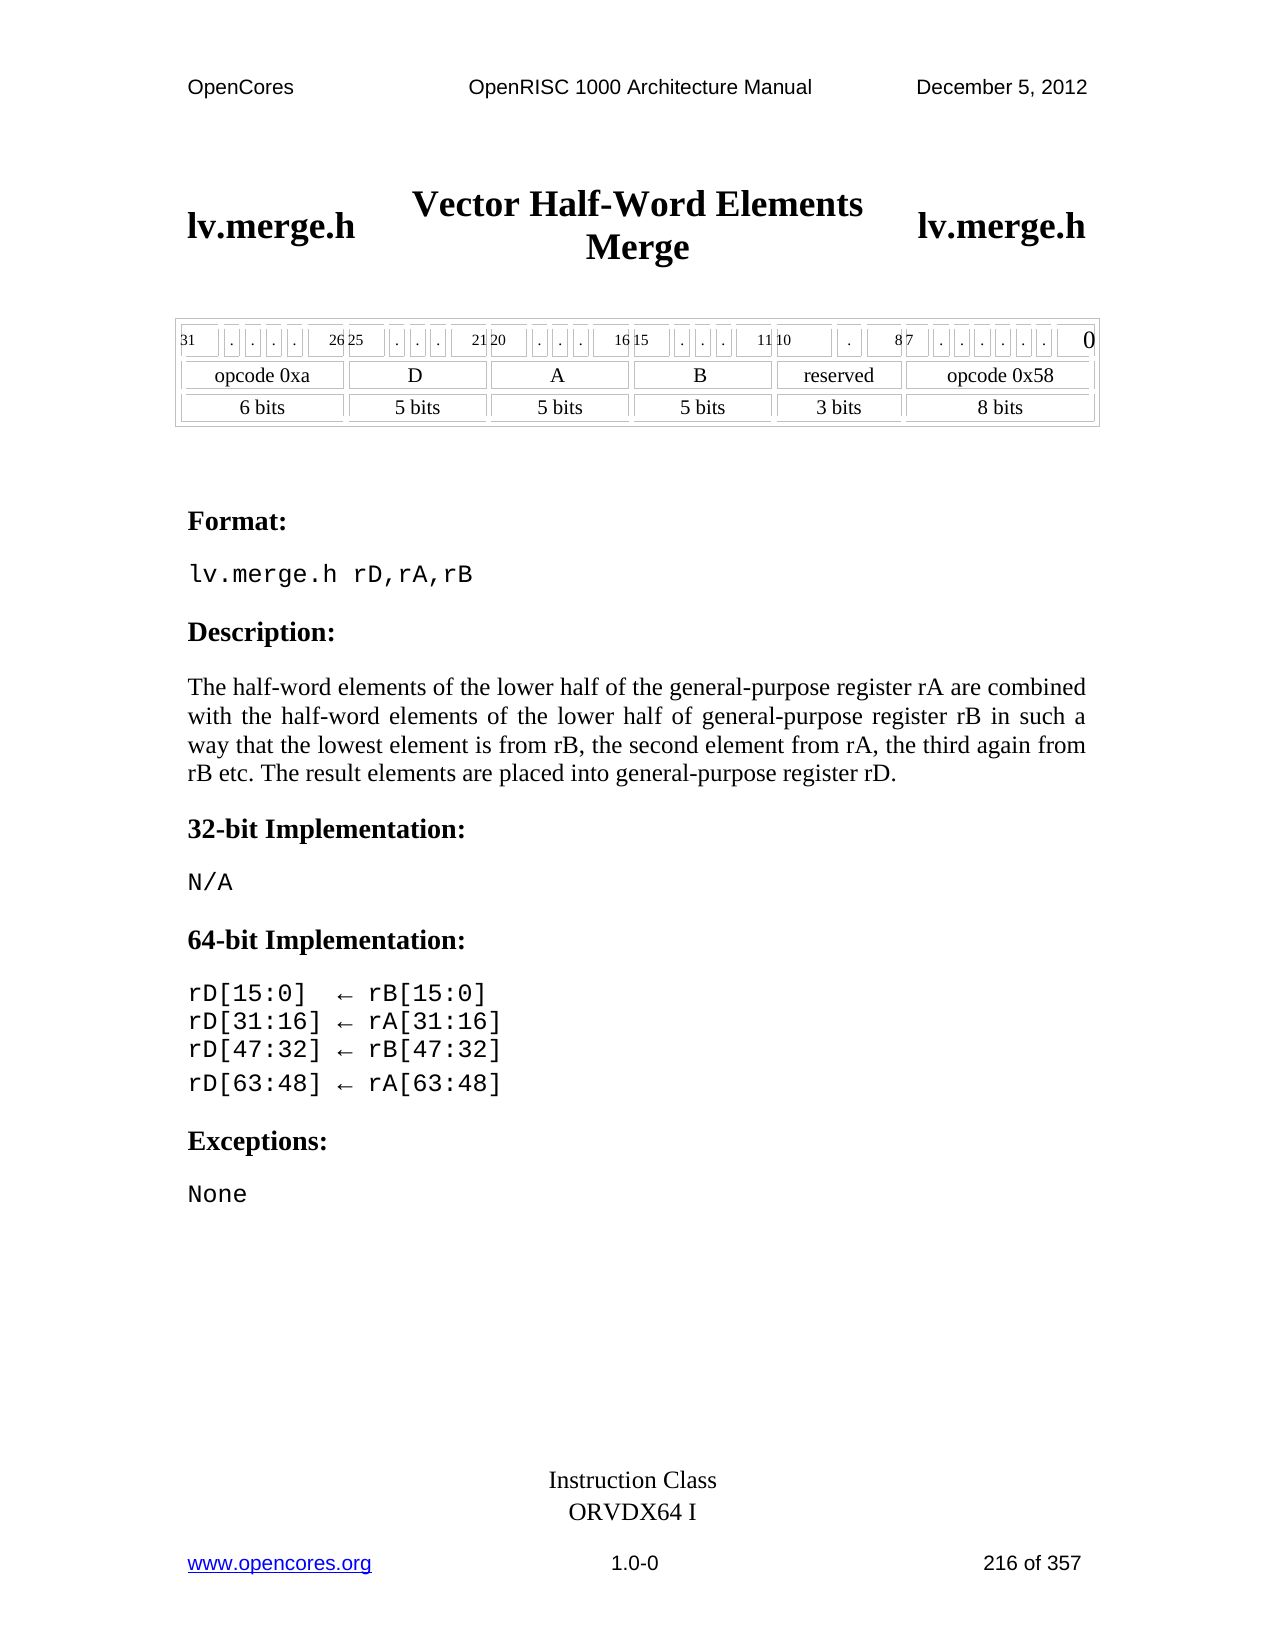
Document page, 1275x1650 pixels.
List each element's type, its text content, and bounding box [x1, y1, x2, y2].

text Format: [187, 504, 1087, 536]
text rD[15:0] ← rB[15:0] rD[31:16] ← rA[31:16] rD[47:32] ← rB[47:32] rD[63:48] ← rA[63:48] [187, 980, 1087, 1099]
text 32-bit Implementation: [187, 812, 1087, 844]
text 64-bit Implementation: [187, 923, 1087, 955]
text N/A [187, 869, 1087, 898]
text None [187, 1182, 1087, 1210]
text lv.merge.h rD,rA,rB [187, 561, 1087, 590]
text Description: [187, 615, 1087, 647]
text Exceptions: [187, 1124, 1087, 1157]
text The half-word elements of the lower half of the general-purpose register rA are combined with the half-word elements of the lower half of general-purpose register rB in such a way that the lowest element is from rB, the second element from rA, the third again from rB etc. The result elements are placed into general-purpose register rD. [187, 672, 1087, 787]
